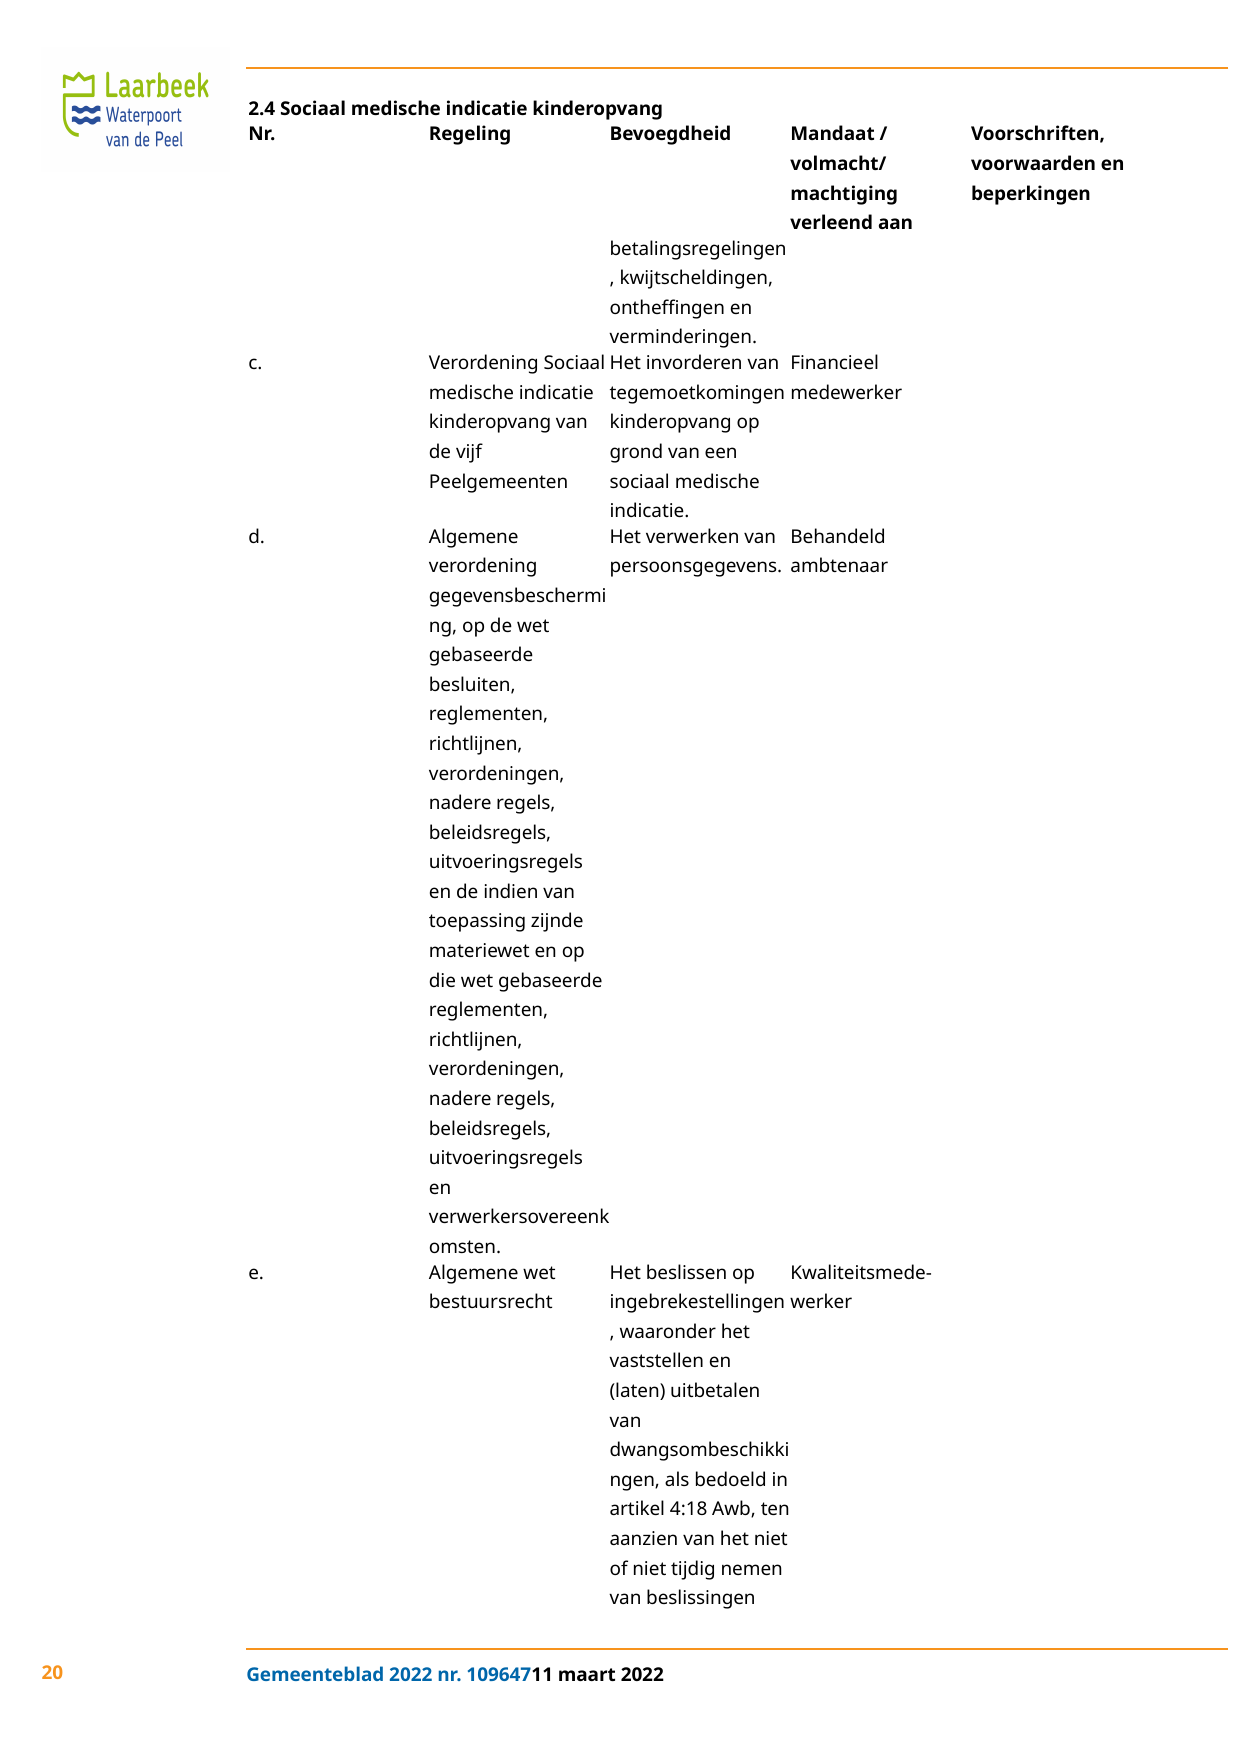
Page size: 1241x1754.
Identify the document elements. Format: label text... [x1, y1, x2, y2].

table_cell e. [248, 1259, 429, 1610]
table_cell c. [248, 350, 429, 523]
table_cell d. [248, 523, 429, 1259]
table_cell [971, 350, 1152, 523]
table_cell betalingsregelingen, kwijtscheldingen, ontheffingen en verminderingen. [609, 235, 790, 349]
table_cell Algemene wet bestuursrecht [429, 1259, 609, 1610]
table_cell Nr. [248, 121, 429, 235]
table_cell Kwaliteitsmede-werker [790, 1259, 971, 1610]
table_cell [971, 235, 1152, 349]
table_cell [971, 1259, 1152, 1610]
table_cell Het beslissen op ingebrekestellingen, waaronder het vaststellen en (laten) uitbetalen van dwangsombeschikkingen, als bedoeld in artikel 4:18 Awb, ten aanzien van het niet of niet tijdig nemen van beslissingen [609, 1259, 790, 1610]
table_cell Voorschriften, voorwaarden en beperkingen [971, 121, 1152, 235]
table_cell Regeling [429, 121, 609, 235]
table_cell [248, 235, 429, 349]
table_cell Algemene verordening gegevensbescherming, op de wet gebaseerde besluiten, reglementen, richtlijnen, verordeningen, nadere regels, beleidsregels, uitvoeringsregels en de indien van toepassing zijnde materiewet en op die wet gebaseerde reglementen, richtlijnen, verordeningen, nadere regels, beleidsregels, uitvoeringsregels en verwerkersovereenkomsten. [429, 523, 609, 1259]
table_cell Verordening Sociaal medische indicatie kinderopvang van de vijf Peelgemeenten [429, 350, 609, 523]
table_cell Bevoegdheid [609, 121, 790, 235]
picture [41, 47, 231, 172]
table_cell [790, 235, 971, 349]
table_cell Mandaat / volmacht/ machtiging verleend aan [790, 121, 971, 235]
table_header 2.4 Sociaal medische indicatie kinderopvang [248, 95, 1152, 121]
table_cell Het invorderen van tegemoetkomingen kinderopvang op grond van een sociaal medische indicatie. [609, 350, 790, 523]
table_cell Behandeld ambtenaar [790, 523, 971, 1259]
table_cell [429, 235, 609, 349]
table_cell Het verwerken van persoonsgegevens. [609, 523, 790, 1259]
table_cell Financieel medewerker [790, 350, 971, 523]
table_cell [971, 523, 1152, 1259]
